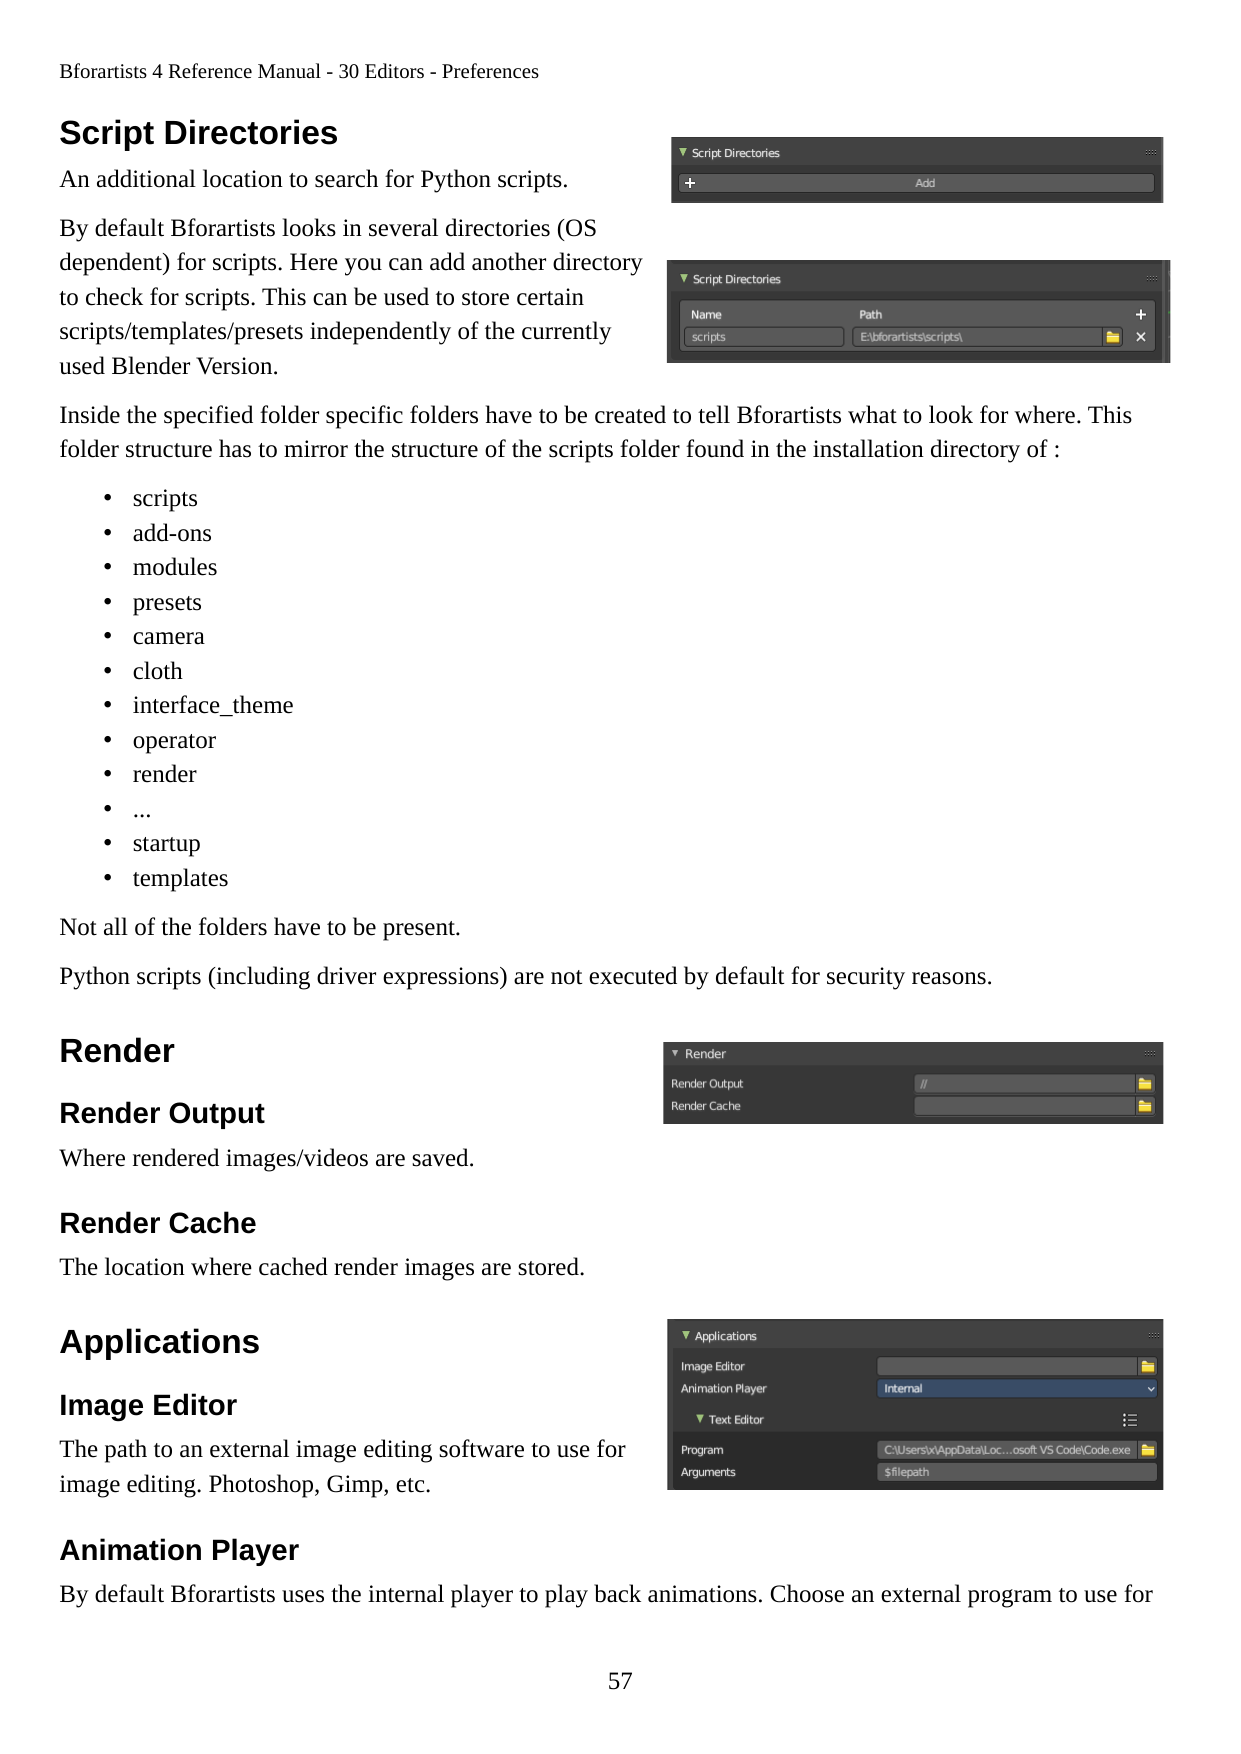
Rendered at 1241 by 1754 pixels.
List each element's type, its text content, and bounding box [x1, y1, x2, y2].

list startup [103, 828, 1181, 857]
text Python scripts (including driver expressions) are not executed by default for security reasons. [59, 961, 1181, 989]
text Inside the specified folder specific folders have to be created to tell Bforartists what to look for where. This folder structure has to mirror the structure of the scripts folder found in the installation directory of : [59, 400, 1181, 463]
text The path to an external image editing software to use for image editing. Photoshop, Gimp, etc. [59, 1434, 1181, 1498]
picture [666, 260, 1171, 363]
list interface_theme [103, 690, 1181, 719]
subtitle Render Cache [59, 1206, 1181, 1240]
text Not all of the folders have to be present. [59, 912, 1181, 940]
text By default Bforartists looks in several directories (OS dependent) for scripts. Here you can add another directory to check for scripts. This can be used to store certain scripts/templates/presets independently of the currently used Blender Version. [59, 213, 1181, 379]
subtitle Script Directories [59, 113, 1181, 151]
list modules [103, 552, 1181, 581]
list render [103, 759, 1181, 788]
list camera [103, 621, 1181, 650]
list add-ons [103, 518, 1181, 547]
subtitle Render [59, 1031, 1181, 1069]
text The location where cached render images are stored. [59, 1252, 1181, 1281]
subtitle [1164, 1388, 1181, 1422]
picture [663, 1042, 1164, 1124]
text By default Bforartists uses the internal player to play back animations. Choose an external program to use for [59, 1579, 1181, 1607]
list ... [103, 794, 1181, 822]
picture [671, 137, 1164, 203]
list scripts [103, 483, 1181, 512]
list cloth [103, 656, 1181, 684]
text Where rendered images/videos are saved. [59, 1143, 1181, 1171]
list templates [103, 863, 1181, 891]
picture [667, 1319, 1164, 1490]
subtitle Render Output [59, 1096, 1181, 1130]
list presets [103, 587, 1181, 616]
text An additional location to search for Python scripts. [59, 164, 671, 192]
subtitle [1164, 1322, 1181, 1361]
subtitle Image Editor [59, 1388, 667, 1422]
list operator [103, 725, 1181, 753]
subtitle Applications [59, 1322, 667, 1361]
subtitle Animation Player [59, 1532, 1181, 1566]
